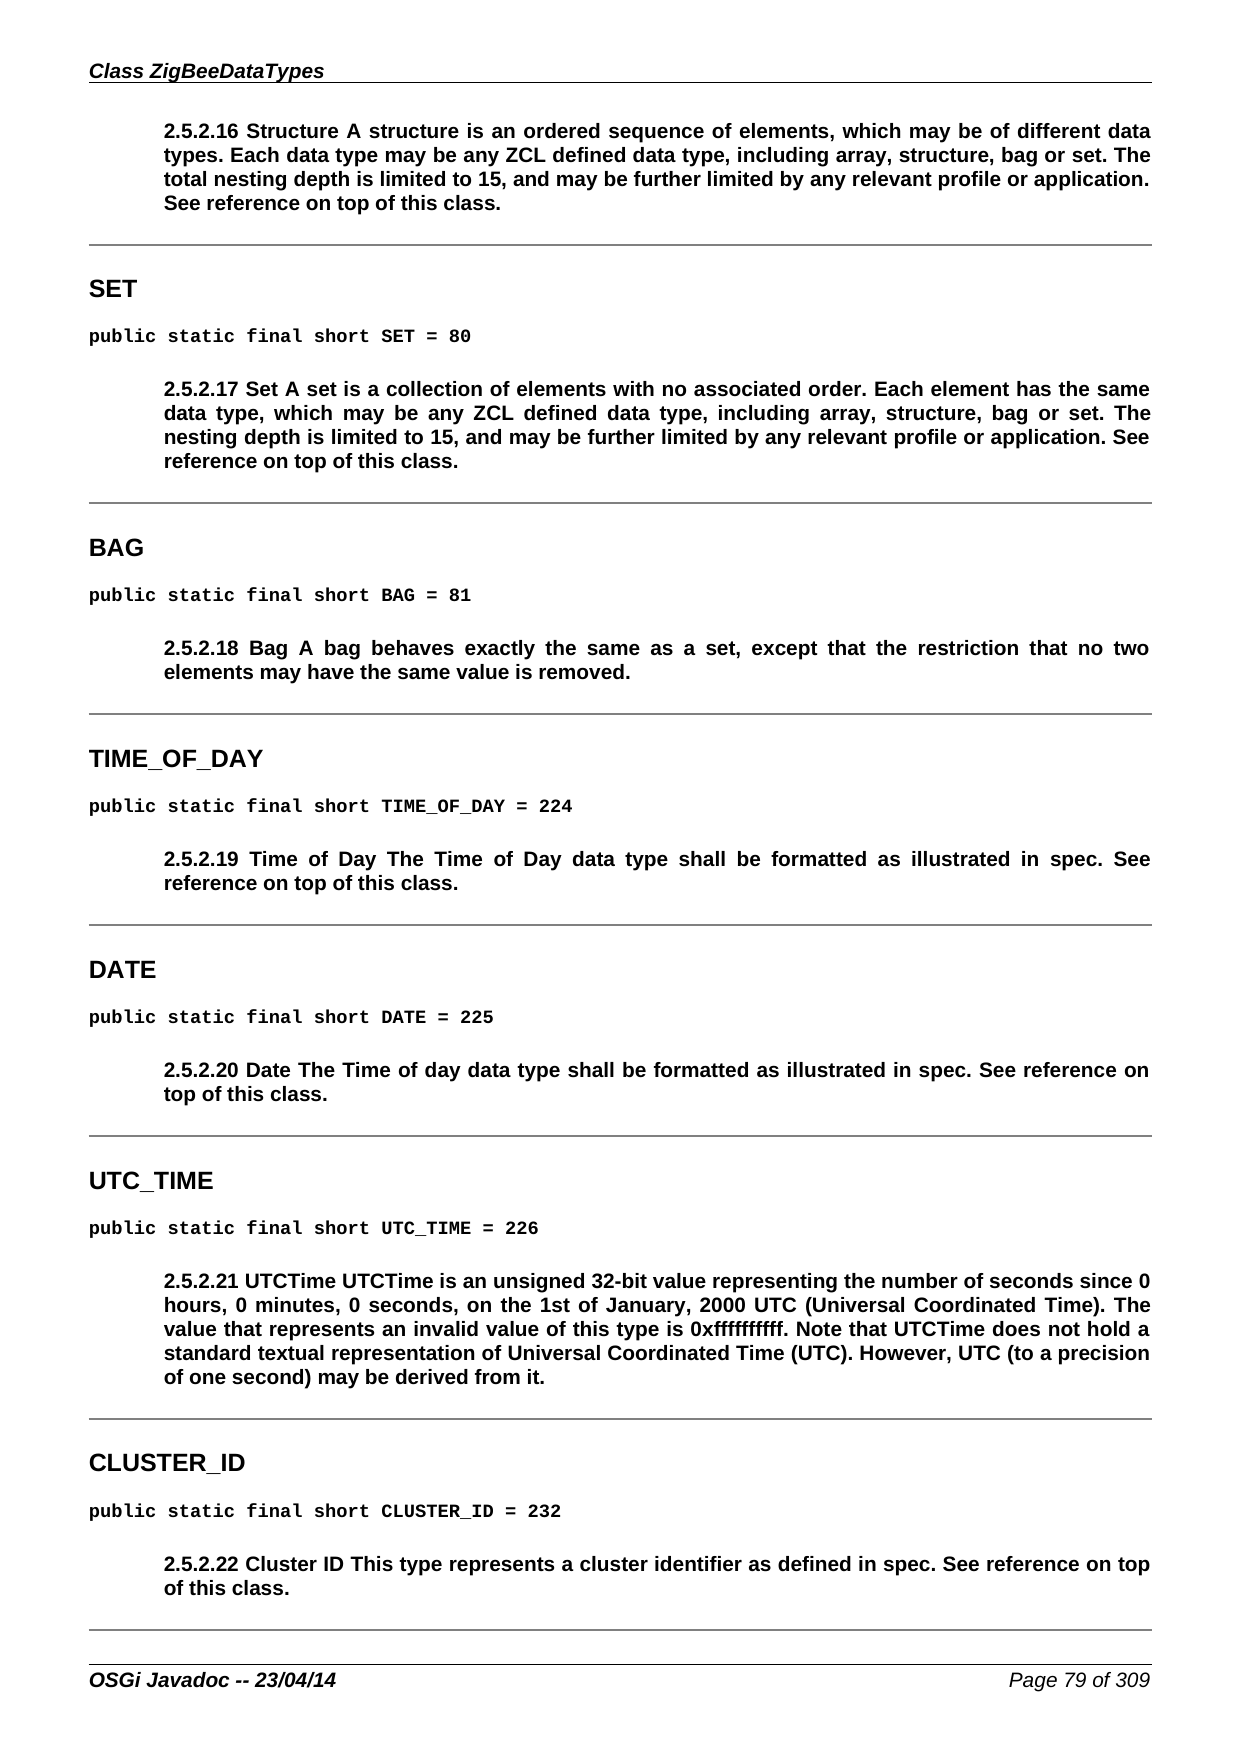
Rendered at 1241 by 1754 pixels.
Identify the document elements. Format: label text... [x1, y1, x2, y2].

text 2.5.2.21 UTCTime UTCTime is an unsigned 32-bit value representing the number of seconds since 0 hours, 0 minutes, 0 seconds, on the 1st of January, 2000 UTC (Universal Coordinated Time). The value that represents an invalid value of this type is 0xffffffffff. Note that UTCTime does not hold a standard textual representation of Universal Coordinated Time (UTC). However, UTC (to a precision of one second) may be derived from it. [163, 1269, 1152, 1389]
text 2.5.2.18 Bag A bag behaves exactly the same as a set, except that the restriction that no two elements may have the same value is removed. [163, 636, 1152, 684]
text 2.5.2.17 Set A set is a collection of elements with no associated order. Each element has the same data type, which may be any ZCL defined data type, including array, structure, bag or set. The nesting depth is limited to 15, and may be further limited by any relevant profile or application. See reference on top of this class. [163, 377, 1152, 473]
subtitle TIME_OF_DAY [88, 744, 1152, 772]
subtitle CLUSTER_ID [88, 1448, 1152, 1477]
text public static final short CLUSTER_ID = 232 [88, 1501, 1152, 1523]
text 2.5.2.22 Cluster ID This type represents a cluster identifier as defined in spec. See reference on top of this class. [163, 1552, 1152, 1600]
text 2.5.2.20 Date The Time of day data type shall be formatted as illustrated in spec. See reference on top of this class. [163, 1058, 1152, 1106]
text public static final short UTC_TIME = 226 [88, 1218, 1152, 1240]
text 2.5.2.16 Structure A structure is an ordered sequence of elements, which may be of different data types. Each data type may be any ZCL defined data type, including array, structure, bag or set. The total nesting depth is limited to 15, and may be further limited by any relevant profile or application. See reference on top of this class. [163, 118, 1152, 214]
subtitle BAG [88, 533, 1152, 562]
text public static final short TIME_OF_DAY = 224 [88, 797, 1152, 818]
subtitle SET [88, 274, 1152, 303]
text 2.5.2.19 Time of Day The Time of Day data type shall be formatted as illustrated in spec. See reference on top of this class. [163, 847, 1152, 895]
text public static final short DATE = 225 [88, 1008, 1152, 1029]
subtitle UTC_TIME [88, 1166, 1152, 1194]
text public static final short SET = 80 [88, 327, 1152, 348]
subtitle DATE [88, 955, 1152, 983]
text public static final short BAG = 81 [88, 586, 1152, 607]
